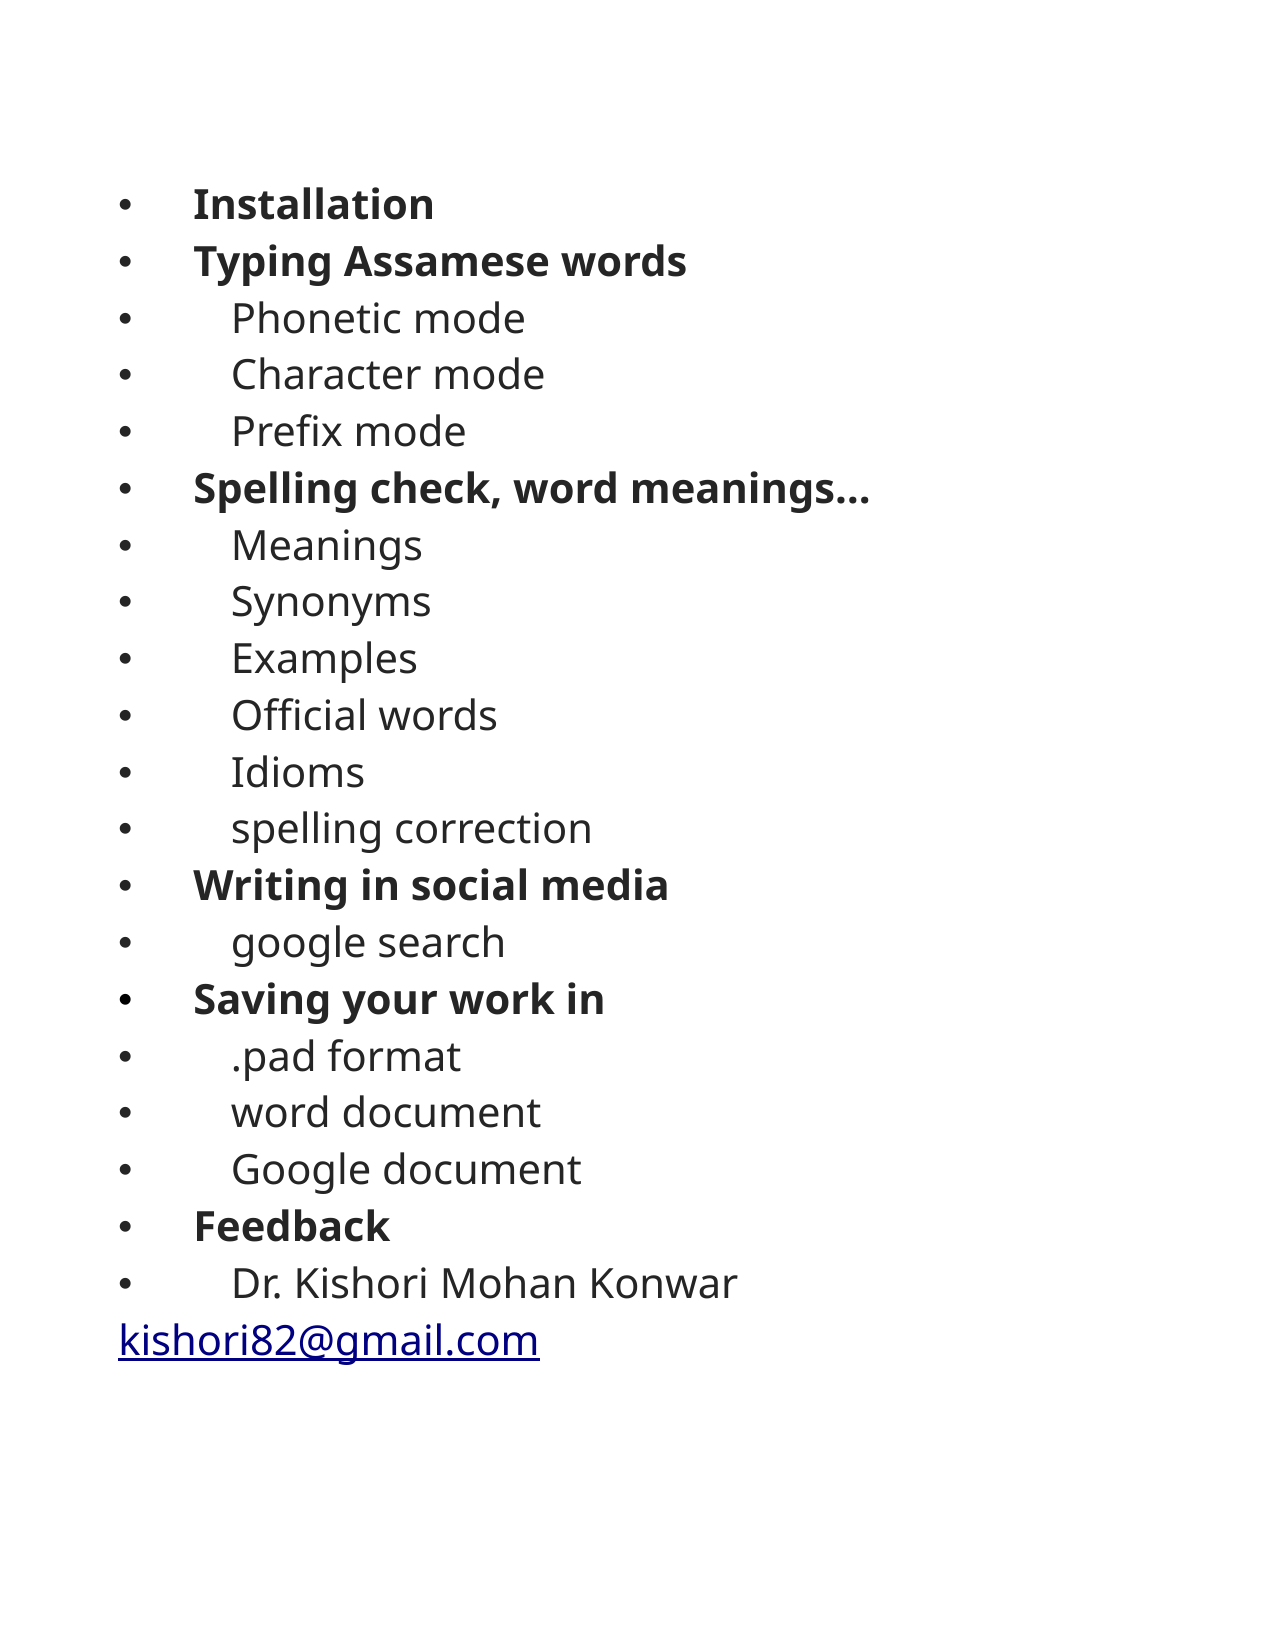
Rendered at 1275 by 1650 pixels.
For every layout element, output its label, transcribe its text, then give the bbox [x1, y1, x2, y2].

list Synonyms [118, 572, 1157, 629]
list Meanings [118, 516, 1157, 572]
list Google document [118, 1140, 1157, 1197]
list google search [118, 913, 1157, 970]
list Writing in social media [118, 856, 1157, 913]
list word document [118, 1083, 1157, 1140]
list Examples [118, 629, 1157, 686]
list Typing Assamese words [118, 232, 1157, 288]
list spelling correction [118, 799, 1157, 856]
list Spelling check, word meanings… [118, 459, 1157, 516]
list Phonetic mode [118, 288, 1157, 345]
list Saving your work in [118, 970, 1157, 1026]
list Dr. Kishori Mohan Konwar kishori82@gmail.com [118, 1253, 1157, 1367]
list .pad format [118, 1026, 1157, 1083]
list Prefix mode [118, 402, 1157, 459]
list Feedback [118, 1197, 1157, 1253]
list Character mode [118, 345, 1157, 402]
list Installation [118, 175, 1157, 232]
list Idioms [118, 743, 1157, 799]
list Official words [118, 686, 1157, 743]
